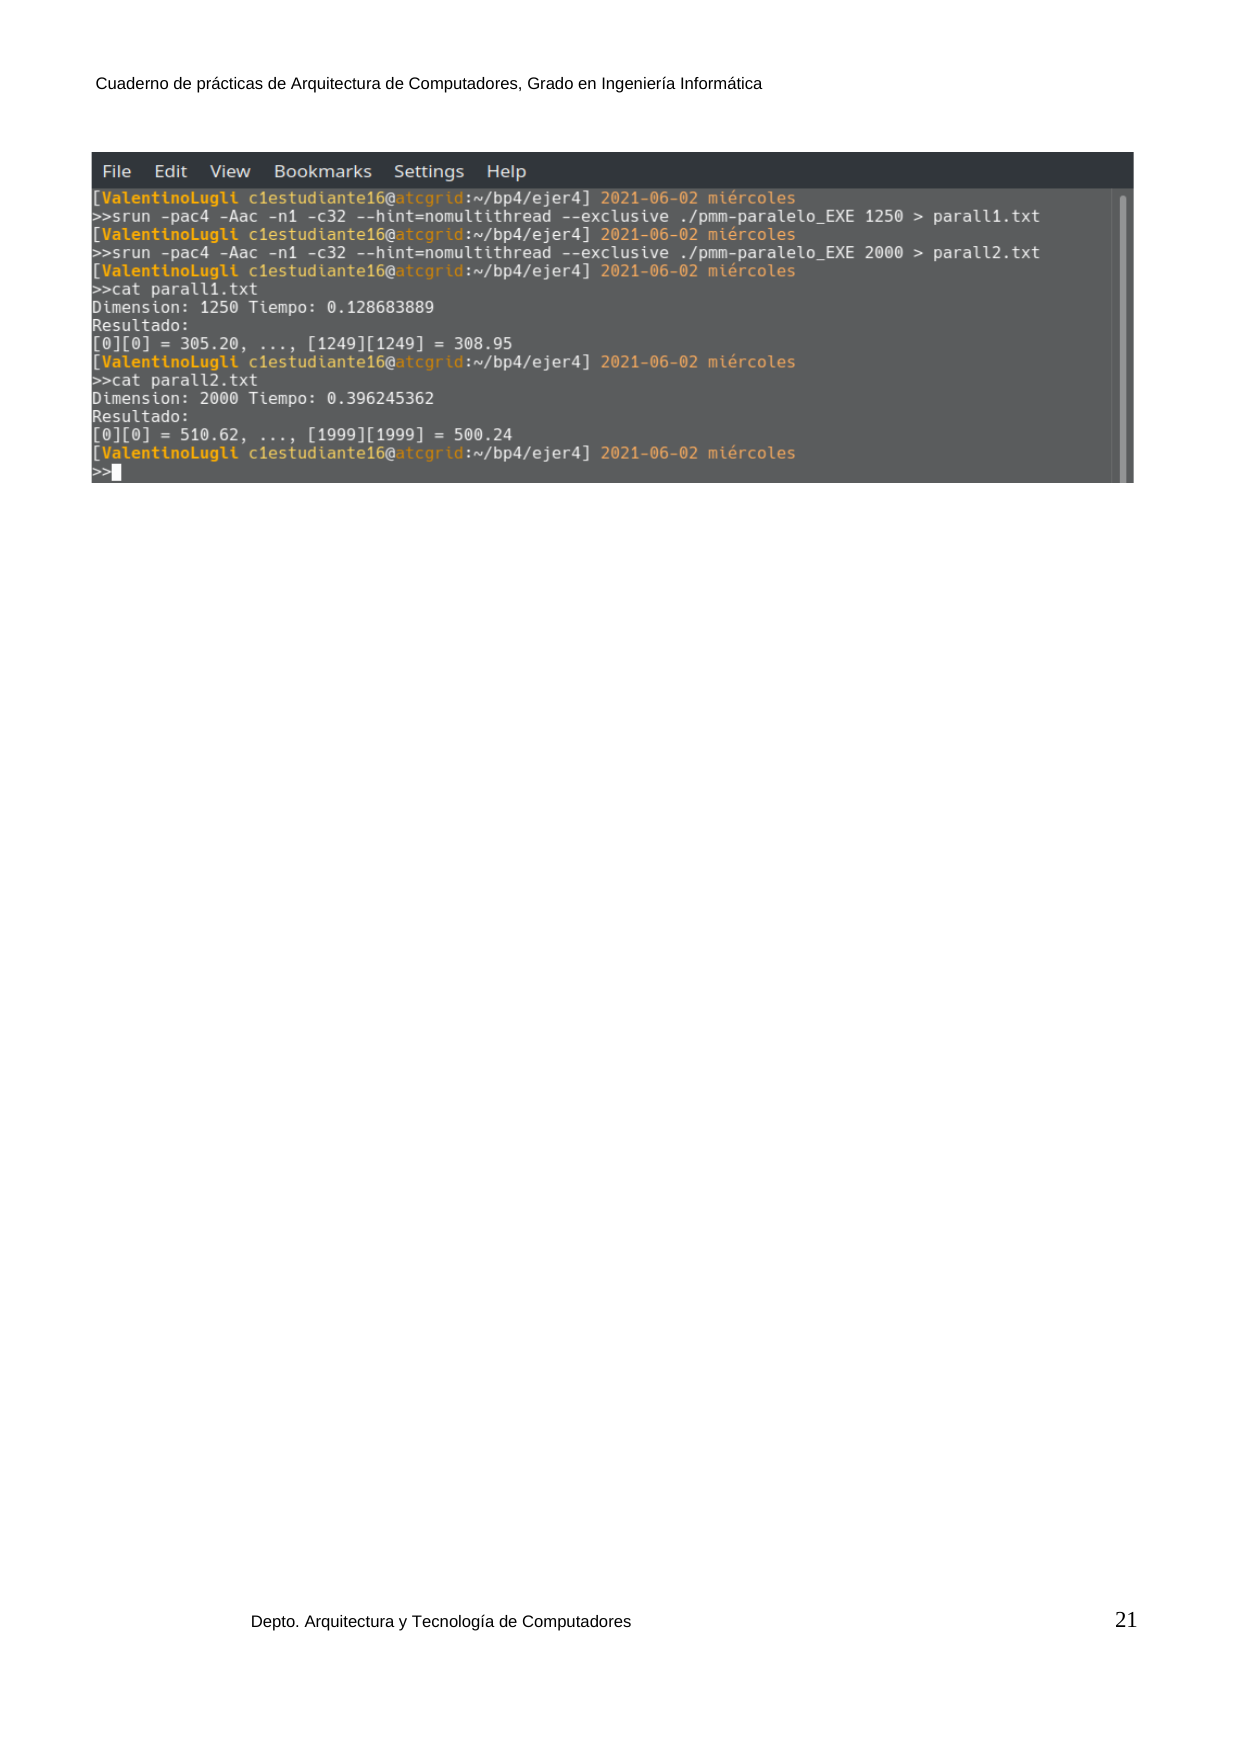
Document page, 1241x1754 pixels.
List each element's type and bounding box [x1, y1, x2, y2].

picture [91, 152, 1134, 483]
